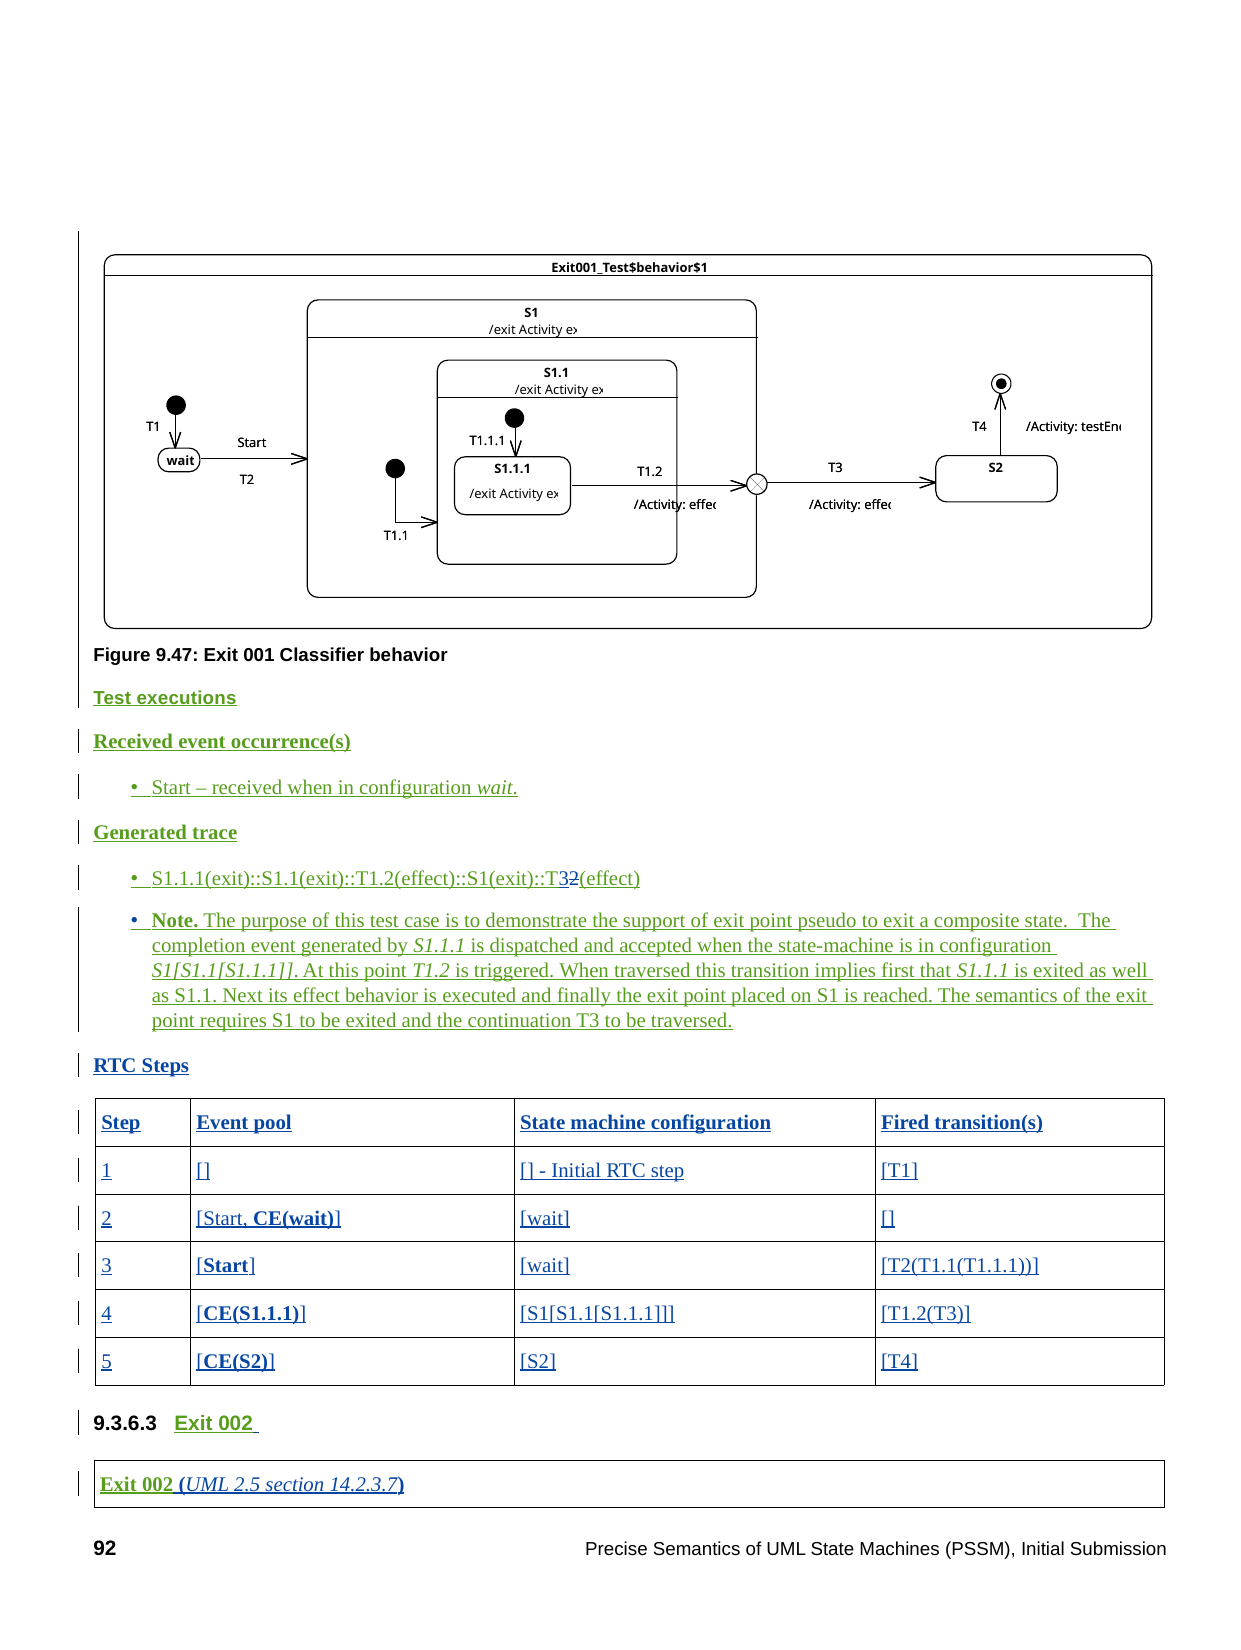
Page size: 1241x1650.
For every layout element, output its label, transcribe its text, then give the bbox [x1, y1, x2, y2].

table_cell [Start, CE(wait)] [191, 1195, 514, 1241]
table_cell 1 [96, 1147, 190, 1194]
table_cell 3 [96, 1242, 190, 1289]
list Note. The purpose of this test case is to demonstrate the support of exit point pseudo to exit a composite state. The completion event generated by S1.1.1 is dispatched and accepted when the state-machine is in configuration S1[S1.1[S1.1.1]]. At this point T1.2 is triggered. When traversed this transition implies first that S1.1.1 is exited as well as S1.1. Next its effect behavior is executed and finally the exit point placed on S1 is reached. The semantics of the exit point requires S1 to be exited and the continuation T3 to be traversed. [131, 907, 1164, 1032]
table_cell 4 [96, 1290, 190, 1337]
subtitle [93, 231, 1164, 243]
table_header Event pool [191, 1099, 514, 1146]
list S1.1.1(exit)::S1.1(exit)::T1.2(effect)::S1(exit)::T3(effect) [131, 865, 1164, 890]
table_cell [wait] [515, 1195, 875, 1241]
table_cell [wait] [515, 1242, 875, 1289]
table_cell [] [191, 1147, 514, 1194]
table_cell 2 [96, 1195, 190, 1241]
table_cell [T1.2(T3)] [876, 1290, 1164, 1337]
table_header Step [96, 1099, 190, 1146]
table_cell [T4] [876, 1338, 1164, 1384]
text Figure 9.47: Exit 001 Classifier behavior [93, 243, 1164, 666]
table_cell [T1] [876, 1147, 1164, 1194]
subtitle Test executions [93, 666, 1164, 708]
table_cell [S1[S1.1[S1.1.1]]] [515, 1290, 875, 1337]
text Received event occurrence(s) [93, 729, 1164, 753]
table_cell 5 [96, 1338, 190, 1384]
table_cell [T2(T1.1(T1.1.1))] [876, 1242, 1164, 1289]
table_cell [CE(S1.1.1)] [191, 1290, 514, 1337]
table_header Exit 002 (UML 2.5 section 14.2.3.7) [95, 1461, 1164, 1507]
table_cell [Start] [191, 1242, 514, 1289]
text Generated trace [93, 820, 1164, 844]
table_cell [CE(S2)] [191, 1338, 514, 1384]
table_header Fired transition(s) [876, 1099, 1164, 1146]
table_cell [S2] [515, 1338, 875, 1384]
subtitle Exit 002 [93, 1409, 1164, 1434]
table_cell [] - Initial RTC step [515, 1147, 875, 1194]
text RTC Steps [93, 1053, 1164, 1077]
table_header State machine configuration [515, 1099, 875, 1146]
table_cell [] [876, 1195, 1164, 1241]
list Start – received when in configuration wait. [131, 774, 1164, 799]
